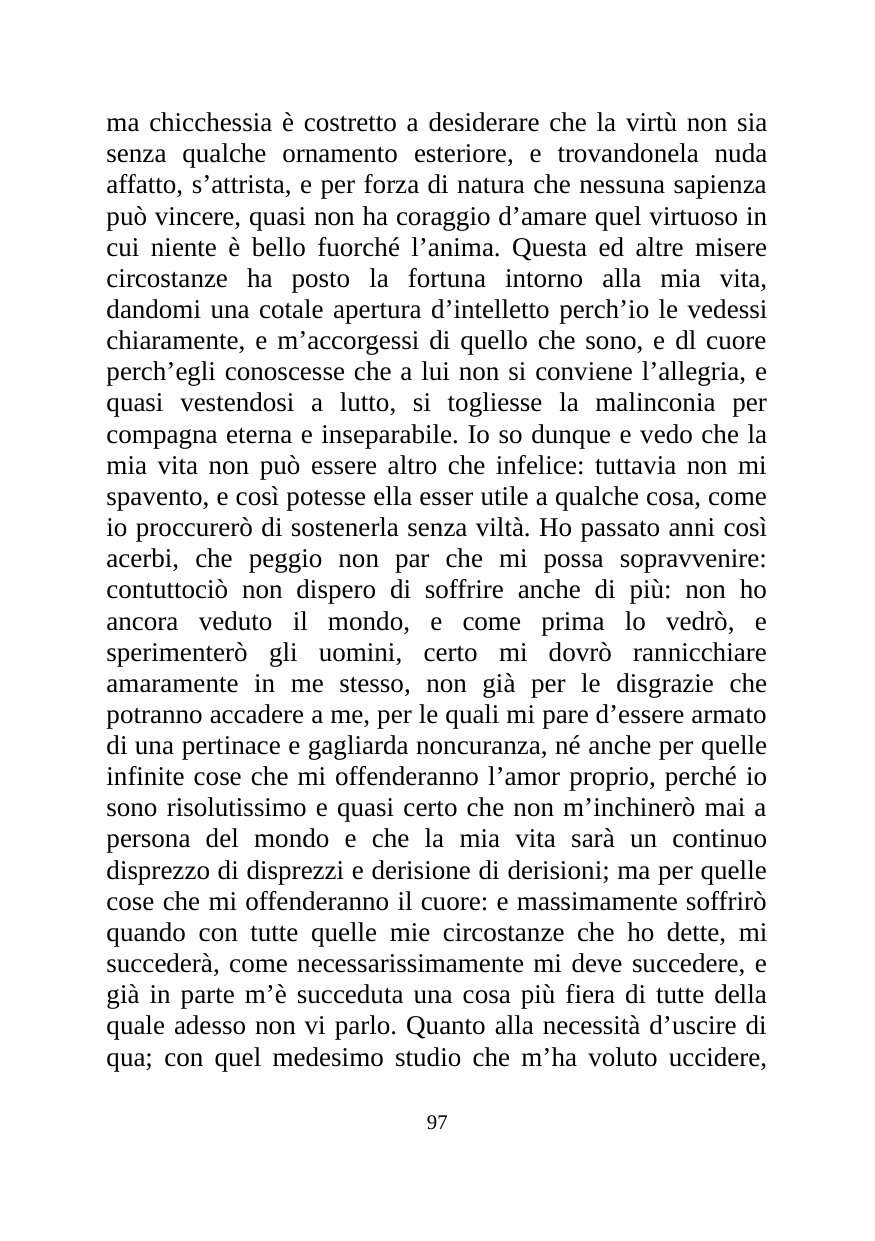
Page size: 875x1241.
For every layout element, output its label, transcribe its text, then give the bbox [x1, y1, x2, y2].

text ma chicchessia è costretto a desiderare che la virtù non sia senza qualche ornamento esteriore, e trovandonela nuda affatto, s’attrista, e per forza di natura che nessuna sapienza può vincere, quasi non ha coraggio d’amare quel virtuoso in cui niente è bello fuorché l’anima. Questa ed altre misere circostanze ha posto la fortuna intorno alla mia vita, dandomi una cotale apertura d’intelletto perch’io le vedessi chiaramente, e m’accorgessi di quello che sono, e dl cuore perch’egli conoscesse che a lui non si conviene l’allegria, e quasi vestendosi a lutto, si togliesse la malinconia per compagna eterna e inseparabile. Io so dunque e vedo che la mia vita non può essere altro che infelice: tuttavia non mi spavento, e così potesse ella esser utile a qualche cosa, come io proccurerò di sostenerla senza viltà. Ho passato anni così acerbi, che peggio non par che mi possa sopravvenire: contuttociò non dispero di soffrire anche di più: non ho ancora veduto il mondo, e come prima lo vedrò, e sperimenterò gli uomini, certo mi dovrò rannicchiare amaramente in me stesso, non già per le disgrazie che potranno accadere a me, per le quali mi pare d’essere armato di una pertinace e gagliarda noncuranza, né anche per quelle infinite cose che mi offenderanno l’amor proprio, perché io sono risolutissimo e quasi certo che non m’inchinerò mai a persona del mondo e che la mia vita sarà un continuo disprezzo di disprezzi e derisione di derisioni; ma per quelle cose che mi offenderanno il cuore: e massimamente soffrirò quando con tutte quelle mie circostanze che ho dette, mi succederà, come necessarissimamente mi deve succedere, e già in parte m’è succeduta una cosa più fiera di tutte della quale adesso non vi parlo. Quanto alla necessità d’uscire di qua; con quel medesimo studio che m’ha voluto uccidere, [106, 106, 768, 1072]
